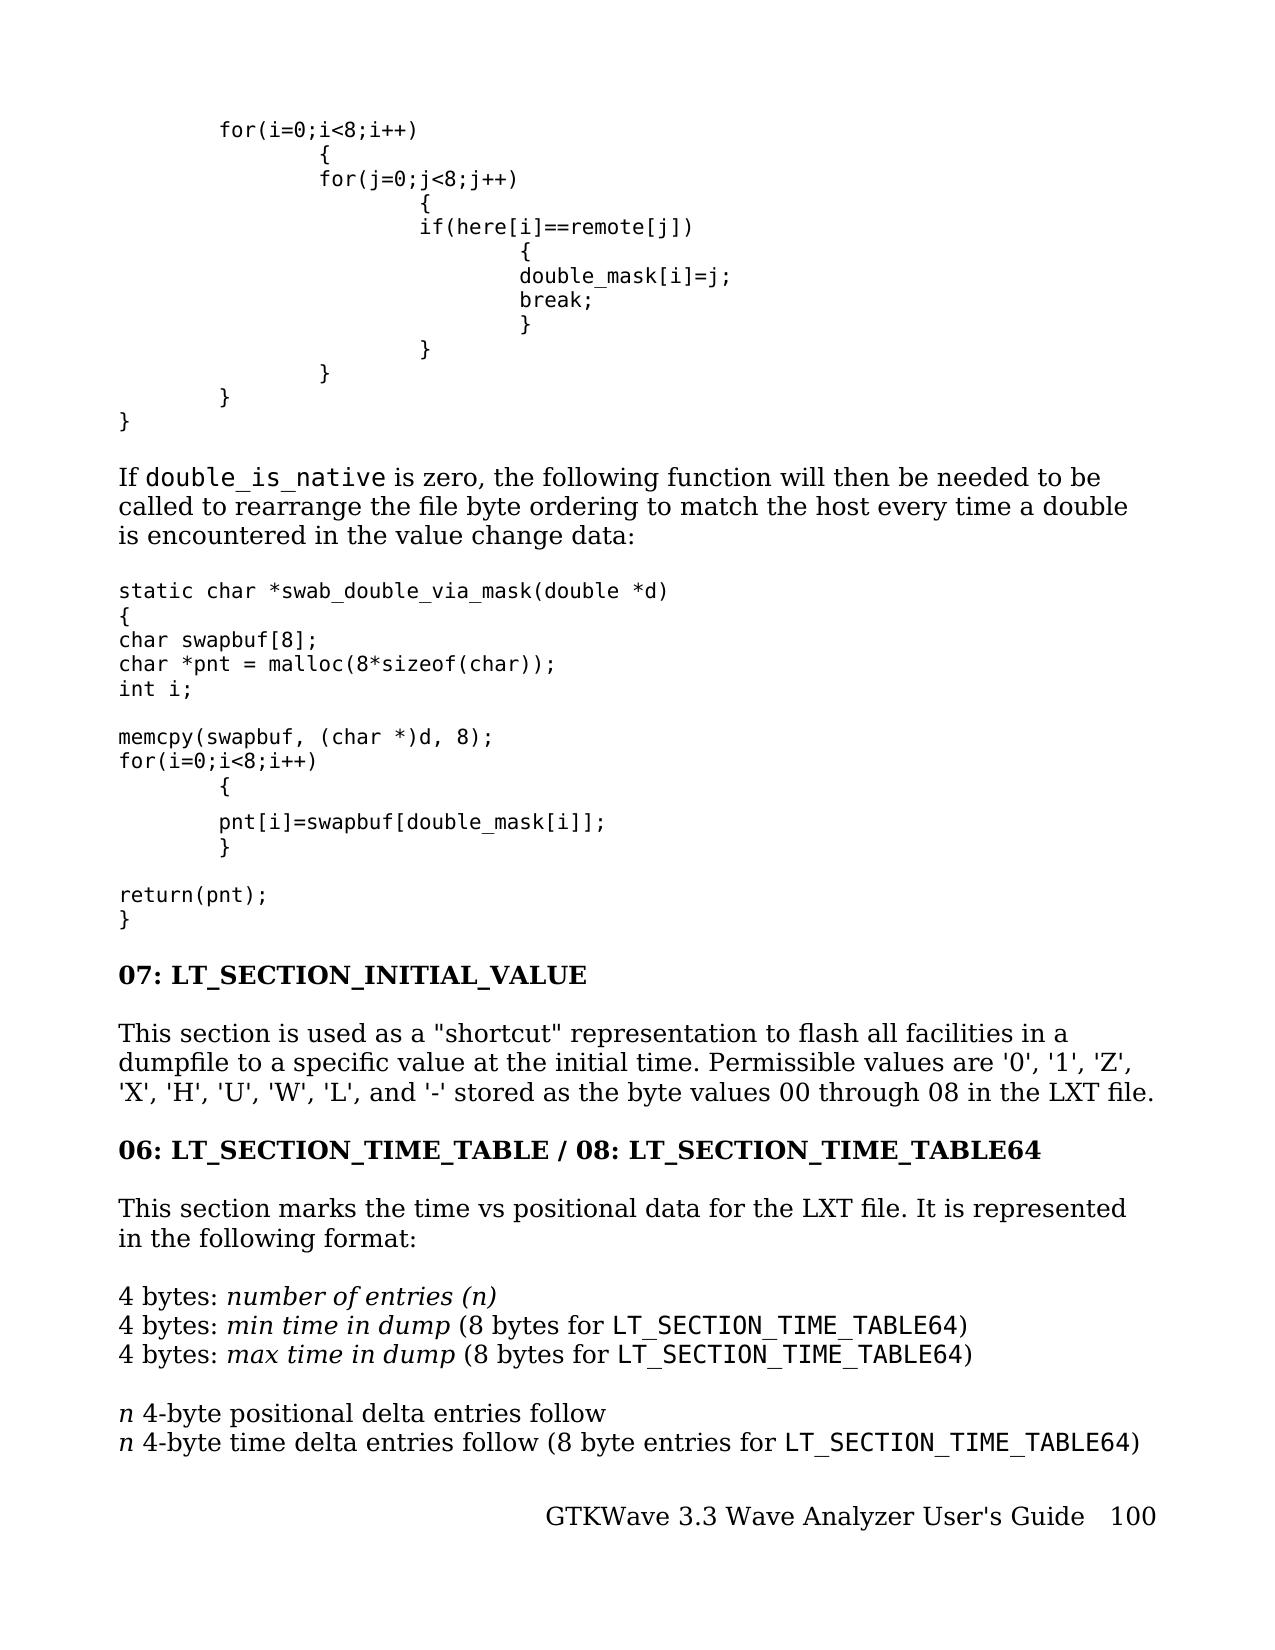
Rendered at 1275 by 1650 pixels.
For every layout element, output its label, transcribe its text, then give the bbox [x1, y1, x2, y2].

text This section is used as a "shortcut" representation to flash all facilities in a dumpfile to a specific value at the initial time. Permissible values are '0', '1', 'Z', 'X', 'H', 'U', 'W', 'L', and '-' stored as the byte values 00 through 08 in the LXT file. [118, 990, 1157, 1107]
text 06: LT_SECTION_TIME_TABLE / 08: LT_SECTION_TIME_TABLE64 This section marks the time vs positional data for the LXT file. It is represented in the following format: 4 bytes: number of entries (n) 4 bytes: min time in dump (8 bytes for LT_SECTION_TIME_TABLE64) 4 bytes: max time in dump (8 bytes for LT_SECTION_TIME_TABLE64) n 4-byte positional delta entries follow n 4-byte time delta entries follow (8 byte entries for LT_SECTION_TIME_TABLE64) [118, 1107, 1157, 1457]
text pnt[i]=swapbuf[double_mask[i]]; } return(pnt); } [118, 810, 1157, 932]
text for(i=0;i<8;i++) { for(j=0;j<8;j++) { if(here[i]==remote[j]) { double_mask[i]=j; break; } } } } } If double_is_native is zero, the following function will then be needed to be called to rearrange the file byte ordering to match the host every time a double is encountered in the value change data: static char *swab_double_via_mask(double *d) { char swapbuf[8]; char *pnt = malloc(8*sizeof(char)); int i; memcpy(swapbuf, (char *)d, 8); for(i=0;i<8;i++) { [118, 118, 1157, 798]
text 07: LT_SECTION_INITIAL_VALUE [118, 932, 1157, 990]
